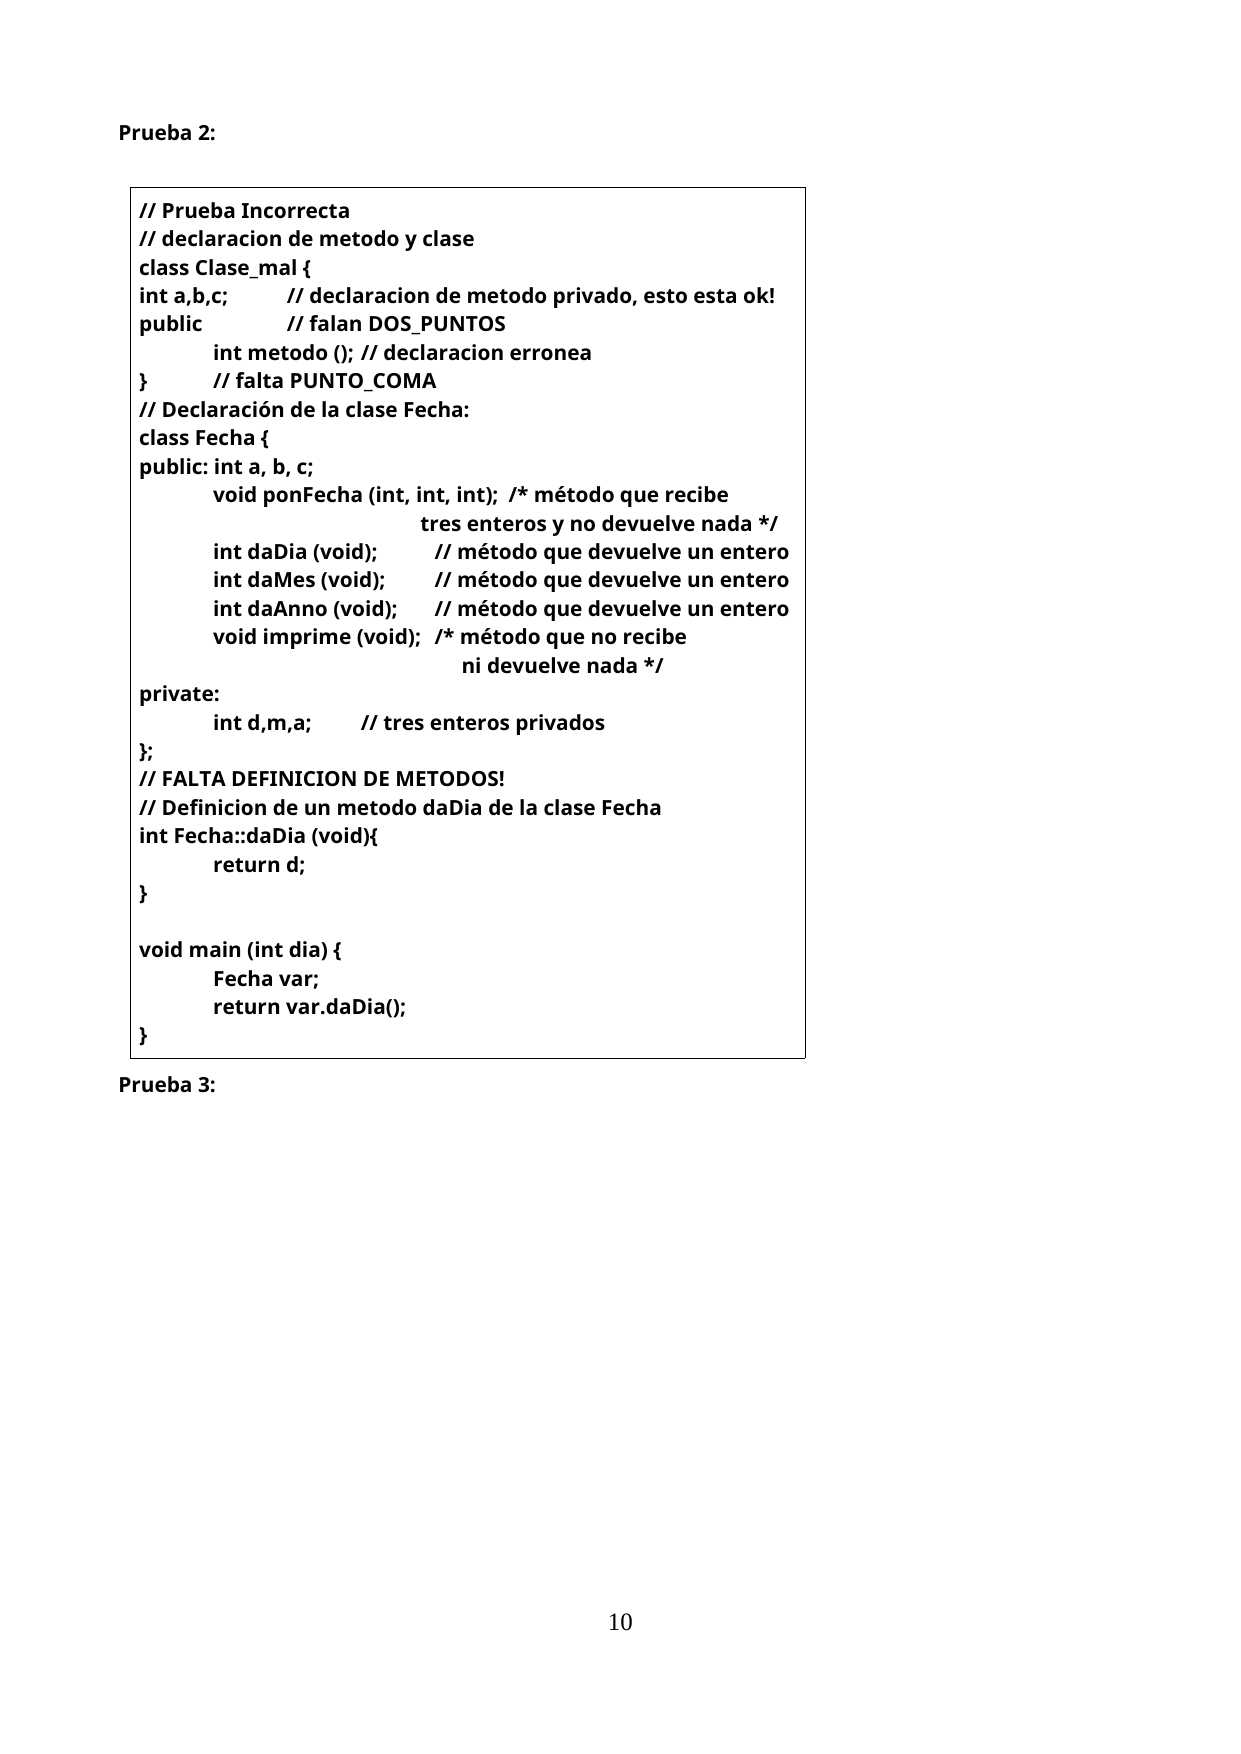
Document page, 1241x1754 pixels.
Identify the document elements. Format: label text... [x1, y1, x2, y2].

text // FALTA DEFINICION DE METODOS! [139, 764, 796, 793]
text void main (int dia) { [139, 935, 796, 964]
text // Declaración de la clase Fecha: [139, 395, 796, 423]
text class Clase_mal { [139, 253, 796, 281]
text Prueba 2: [118, 118, 1122, 147]
text int d,m,a; // tres enteros privados [139, 708, 796, 736]
text } [139, 1021, 796, 1049]
text class Fecha { [139, 423, 796, 452]
text Prueba 3: [118, 175, 1122, 1098]
text private: [139, 679, 796, 708]
text return d; [139, 850, 796, 878]
text }; [139, 736, 796, 764]
text Fecha var; [139, 964, 796, 992]
text void ponFecha (int, int, int); /* método que recibe tres enteros y no devuelve nada */ [139, 480, 796, 537]
text } [139, 878, 796, 907]
text public: int a, b, c; [139, 452, 796, 480]
text int a,b,c; // declaracion de metodo privado, esto esta ok! [139, 281, 796, 309]
text // declaracion de metodo y clase [139, 224, 796, 253]
text int Fecha::daDia (void){ [139, 821, 796, 850]
text } // falta PUNTO_COMA [139, 366, 796, 395]
text ni devuelve nada */ [139, 651, 796, 679]
text int daDia (void); // método que devuelve un entero [139, 537, 796, 566]
text int metodo (); // declaracion erronea [139, 338, 796, 366]
text int daMes (void); // método que devuelve un entero [139, 566, 796, 594]
text void imprime (void); /* método que no recibe [139, 622, 796, 651]
text public // falan DOS_PUNTOS [139, 309, 796, 338]
text return var.daDia(); [139, 992, 796, 1021]
text int daAnno (void); // método que devuelve un entero [139, 594, 796, 622]
text // Definicion de un metodo daDia de la clase Fecha [139, 793, 796, 821]
text // Prueba Incorrecta [139, 196, 796, 224]
